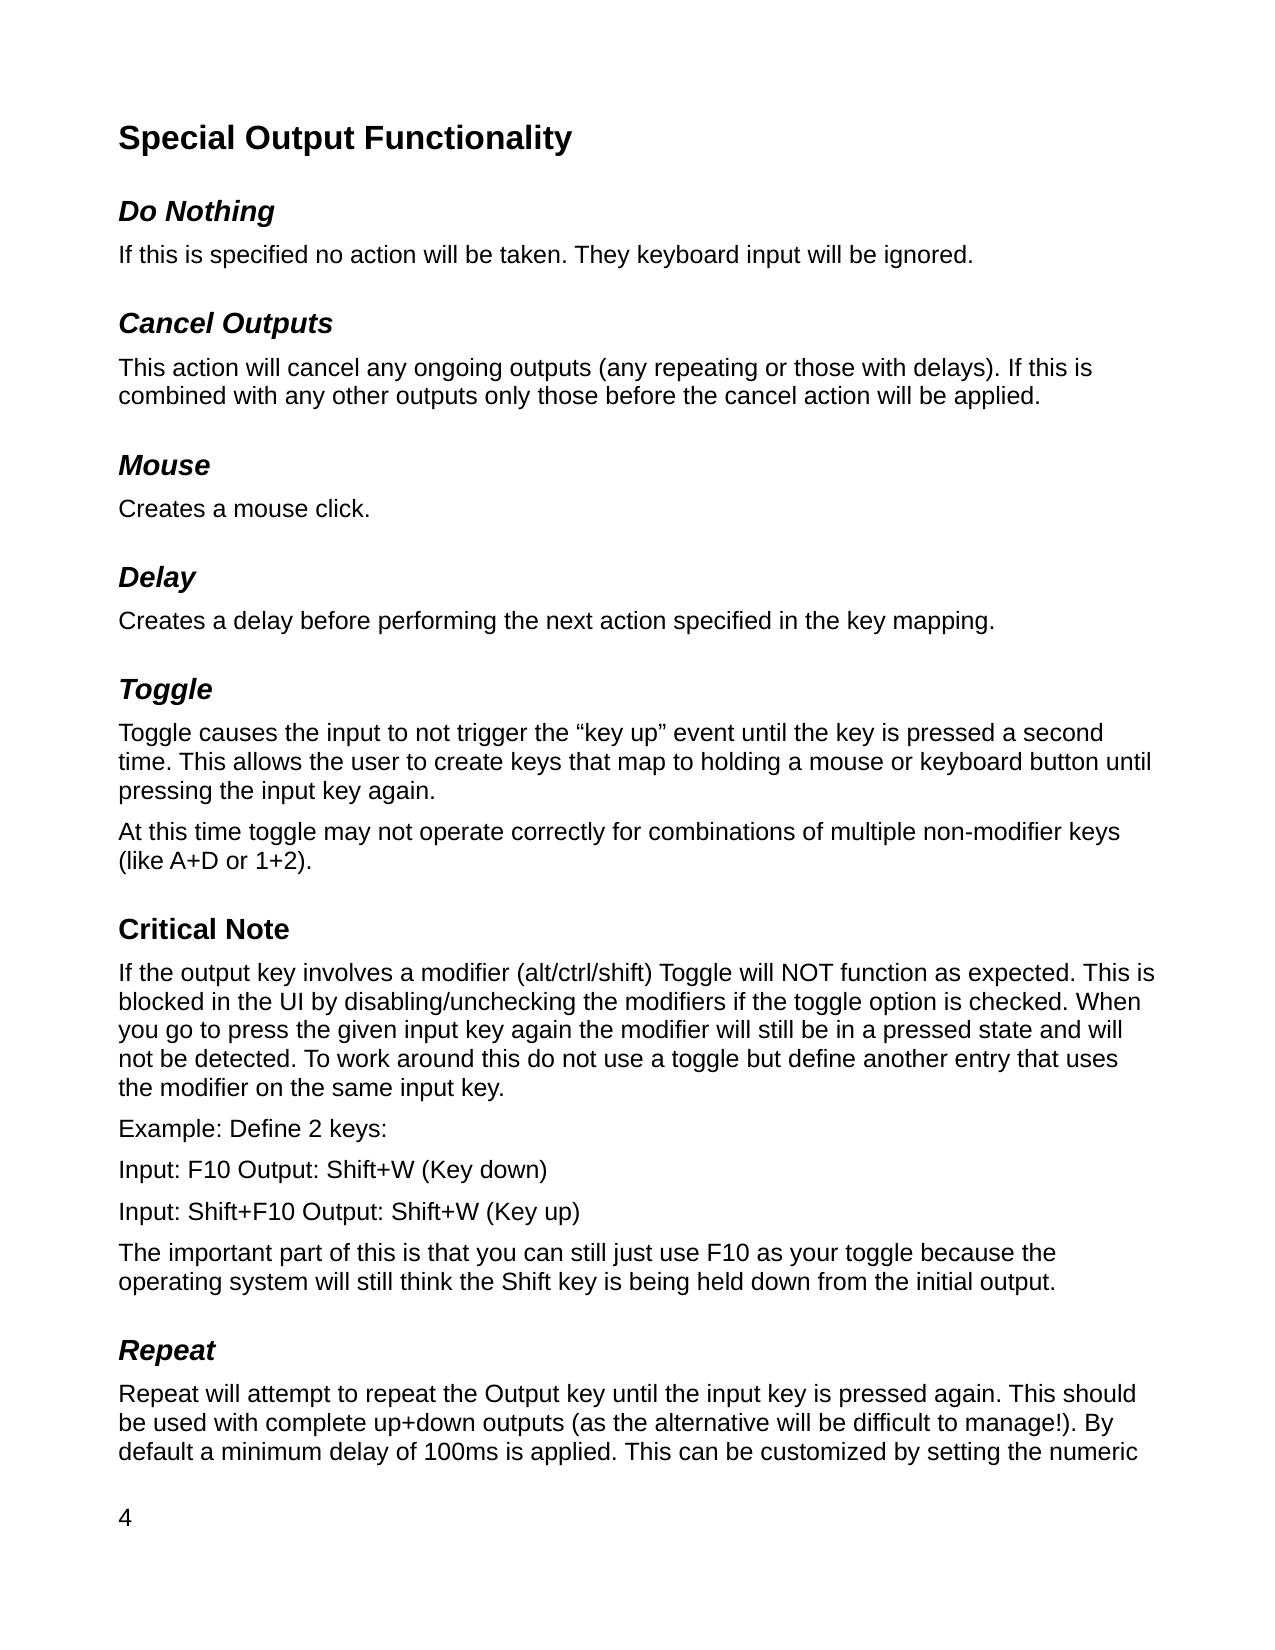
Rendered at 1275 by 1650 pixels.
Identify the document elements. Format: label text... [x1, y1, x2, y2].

text Creates a mouse click. [118, 494, 1157, 522]
subtitle Repeat [118, 1333, 1157, 1367]
text At this time toggle may not operate correctly for combinations of multiple non-modifier keys (like A+D or 1+2). [118, 817, 1157, 874]
text Input: Shift+F10 Output: Shift+W (Key up) [118, 1197, 1157, 1226]
text This action will cancel any ongoing outputs (any repeating or those with delays). If this is combined with any other outputs only those before the cancel action will be applied. [118, 353, 1157, 410]
subtitle Toggle [118, 672, 1157, 706]
text Example: Define 2 keys: [118, 1114, 1157, 1143]
subtitle Mouse [118, 448, 1157, 481]
subtitle Special Output Functionality [118, 118, 1157, 157]
text Input: F10 Output: Shift+W (Key down) [118, 1156, 1157, 1184]
text The important part of this is that you can still just use F10 as your toggle because the operating system will still think the Shift key is being held down from the initial output. [118, 1238, 1157, 1296]
text If this is specified no action will be taken. They keyboard input will be ignored. [118, 240, 1157, 269]
text Repeat will attempt to repeat the Output key until the input key is pressed again. This should be used with complete up+down outputs (as the alternative will be difficult to manage!). By default a minimum delay of 100ms is applied. This can be customized by setting the numeric [118, 1379, 1157, 1465]
subtitle Do Nothing [118, 194, 1157, 228]
subtitle Cancel Outputs [118, 307, 1157, 340]
subtitle Critical Note [118, 912, 1157, 946]
text If the output key involves a modifier (alt/ctrl/shift) Toggle will NOT function as expected. This is blocked in the UI by disabling/unchecking the modifiers if the toggle option is checked. When you go to press the given input key again the modifier will still be in a pressed state and will not be detected. To work around this do not use a toggle but define another entry that uses the modifier on the same input key. [118, 958, 1157, 1102]
subtitle Delay [118, 560, 1157, 593]
text Creates a delay before performing the next action specified in the key mapping. [118, 606, 1157, 635]
text Toggle causes the input to not trigger the “key up” event until the key is pressed a second time. This allows the user to create keys that map to holding a mouse or keyboard button until pressing the input key again. [118, 718, 1157, 804]
